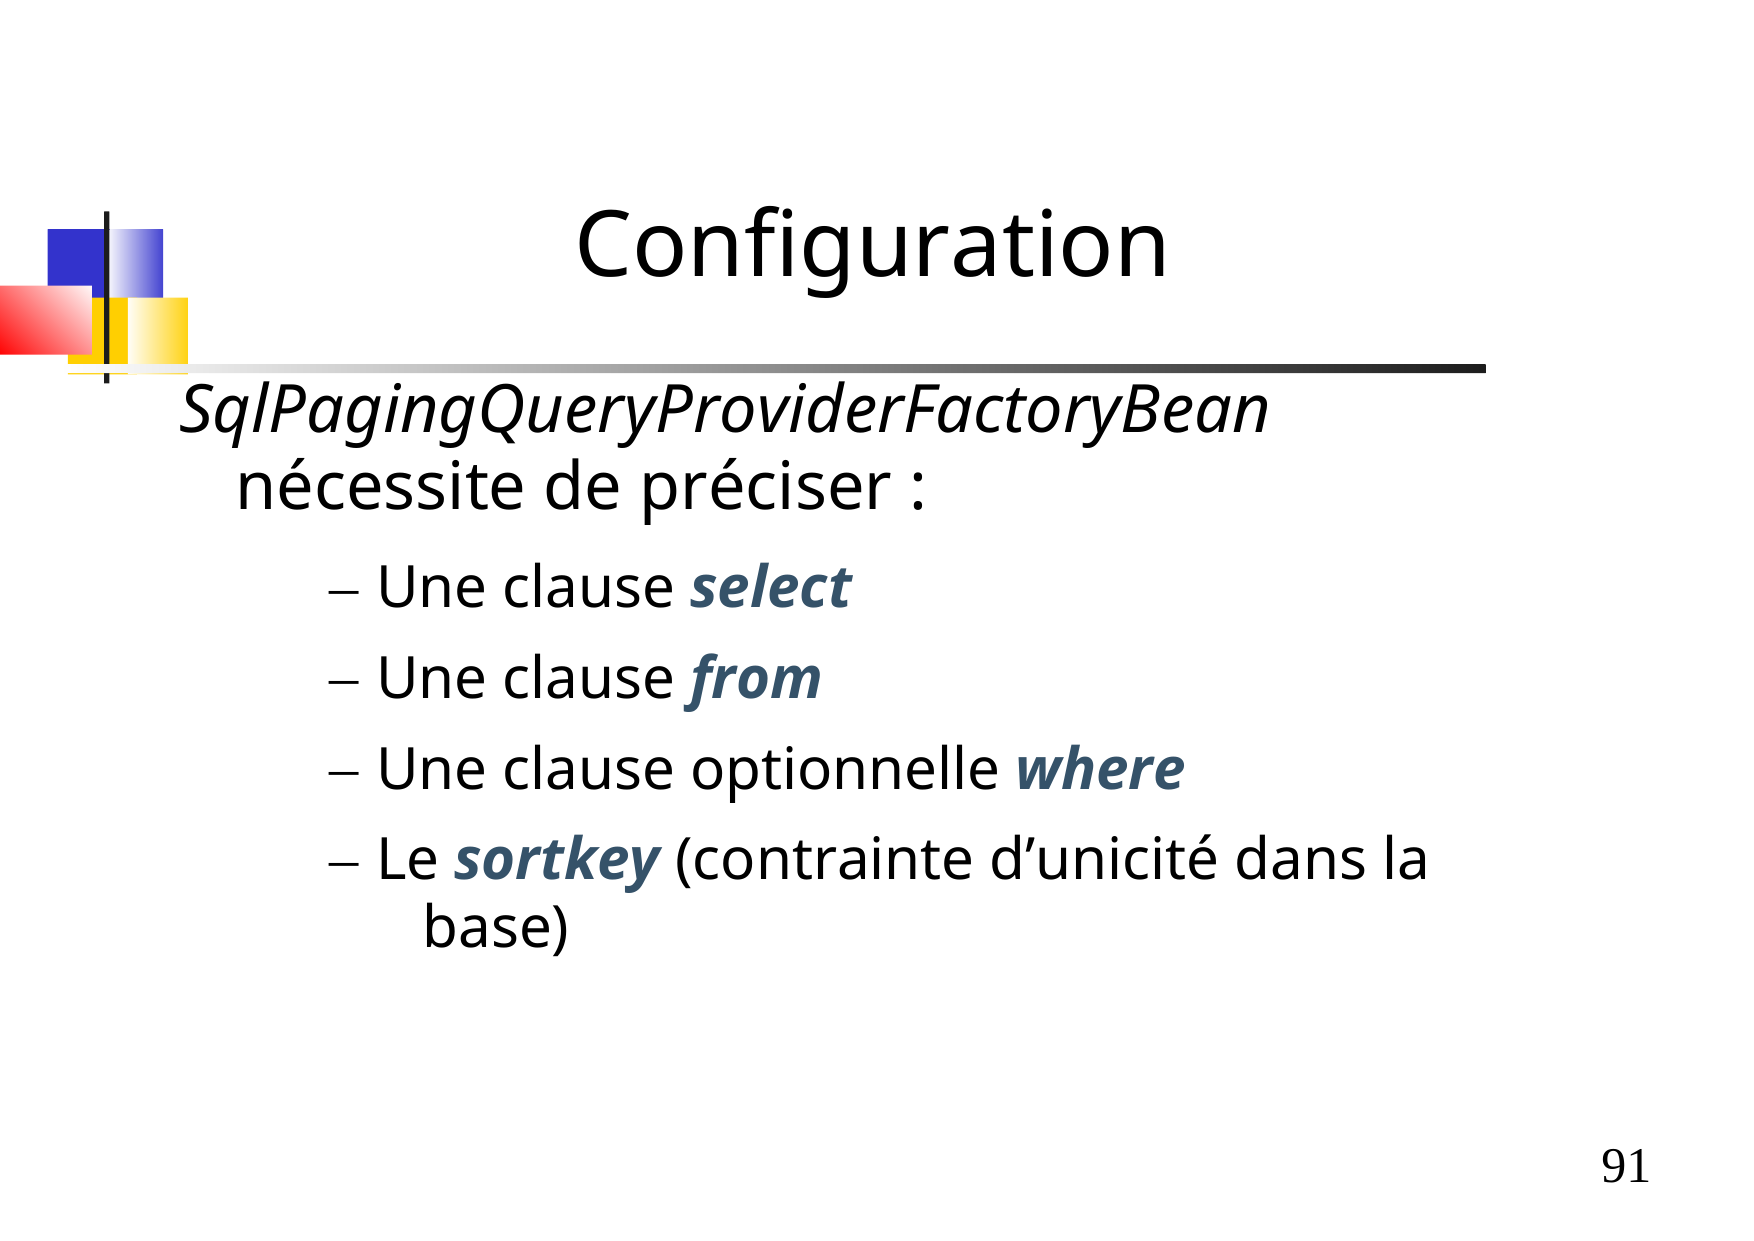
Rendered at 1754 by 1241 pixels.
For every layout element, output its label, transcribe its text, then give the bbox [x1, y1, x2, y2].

list SqlPagingQueryProviderFactoryBean nécessite de préciser : Une clause select Une clause from Une clause optionnelle where Le sortkey (contrainte d’unicité dans la base) [179, 371, 1567, 1091]
title Configuration [179, 139, 1567, 351]
